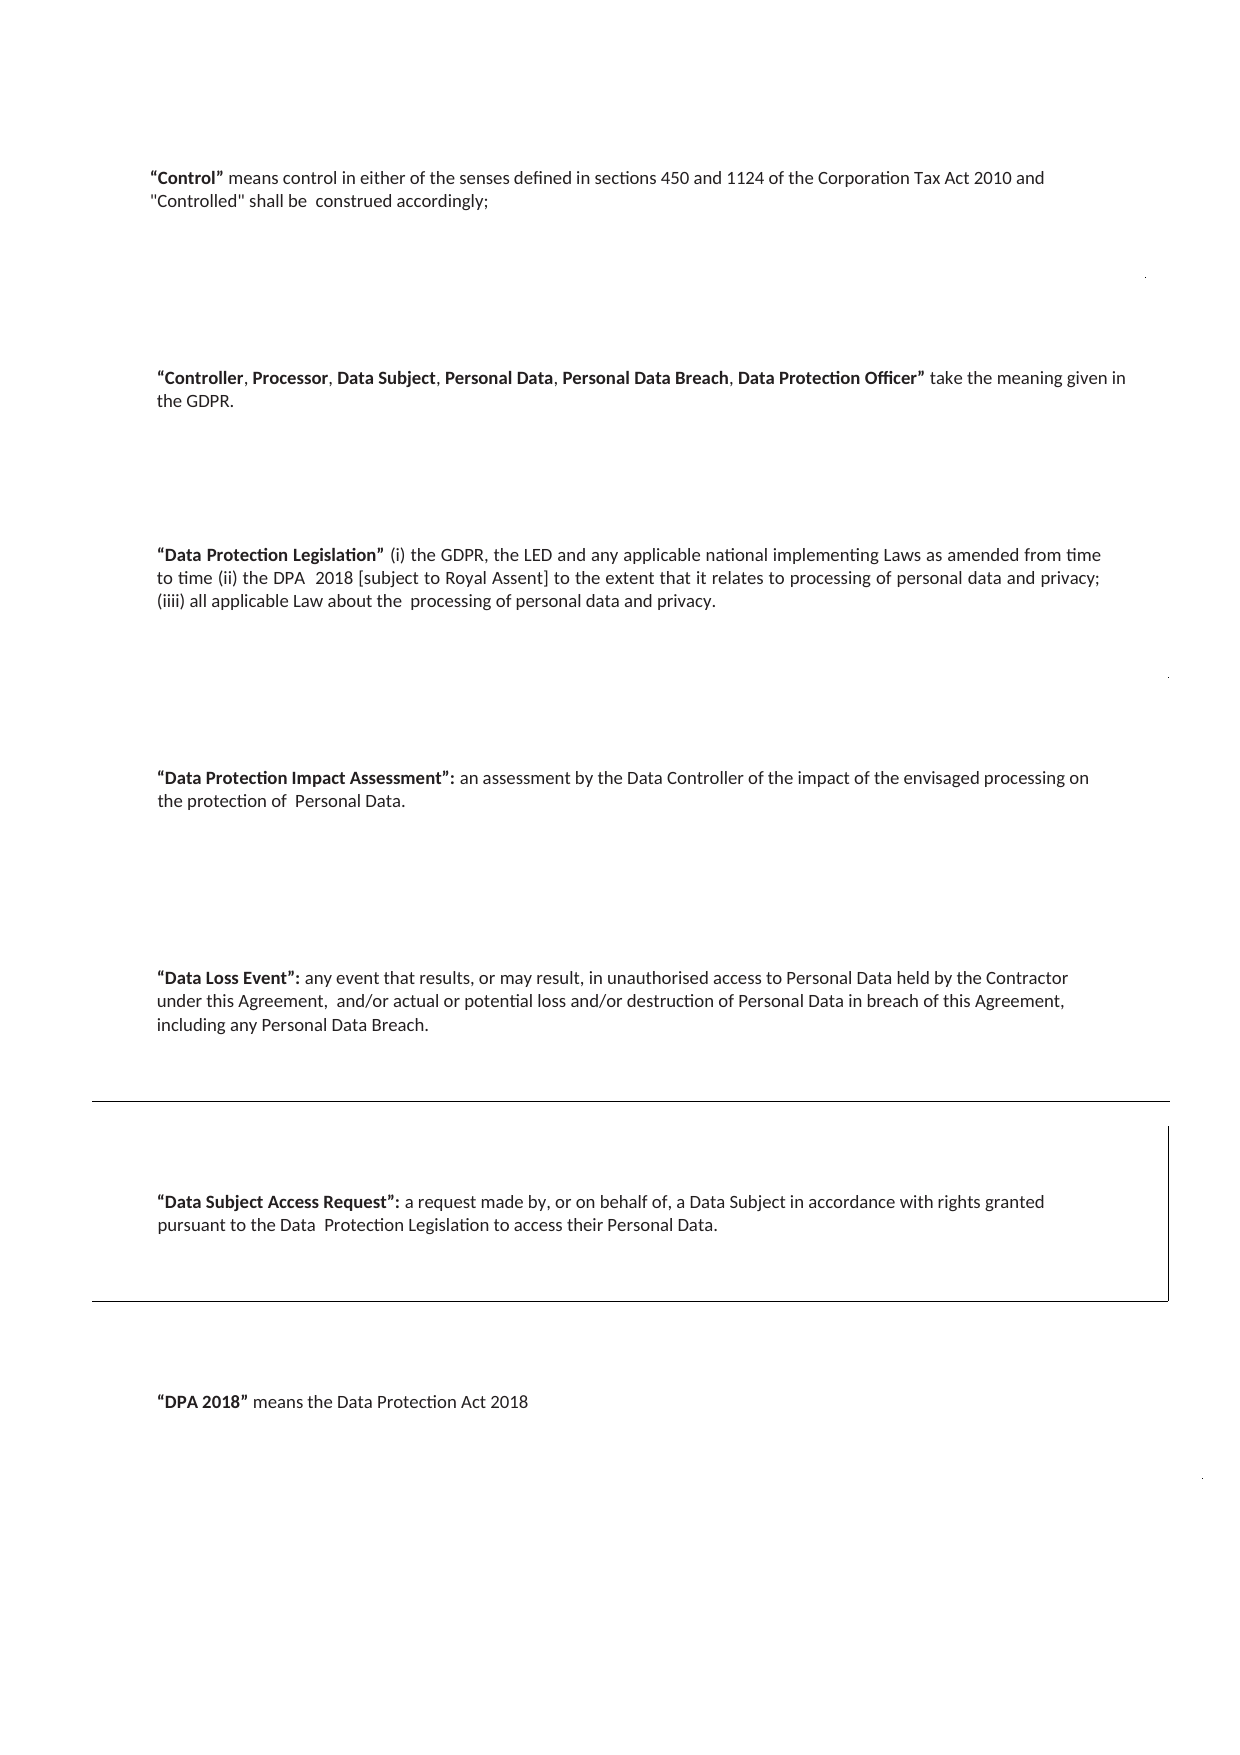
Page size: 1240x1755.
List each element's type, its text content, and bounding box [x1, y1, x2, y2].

text “DPA 2018” means the Data Protection Act 2018 [93, 1326, 1202, 1478]
text “Controller, Processor, Data Subject, Personal Data, Personal Data Breach, Data Protection Officer” take the meaning given in the GDPR. [93, 303, 1202, 477]
text “Data Protection Legislation” (i) the GDPR, the LED and any applicable national implementing Laws as amended from time to time (ii) the DPA 2018 [subject to Royal Assent] to the extent that it relates to processing of personal data and privacy; (iiii) all applicable Law about the processing of personal data and privacy. [93, 479, 1168, 677]
text “Control” means control in either of the senses defined in sections 450 and 1124 of the Corporation Tax Act 2010 and "Controlled" shall be construed accordingly; [86, 103, 1145, 277]
text “Data Protection Impact Assessment”: an assessment by the Data Controller of the impact of the envisaged processing on the protection of Personal Data. [93, 702, 1168, 877]
text “Data Subject Access Request”: a request made by, or on behalf of, a Data Subject in accordance with rights granted pursuant to the Data Protection Legislation to access their Personal Data. [93, 1126, 1167, 1300]
text “Data Loss Event”: any event that results, or may result, in unauthorised access to Personal Data held by the Contractor under this Agreement, and/or actual or potential loss and/or destruction of Personal Data in breach of this Agreement, including any Personal Data Breach. [93, 903, 1169, 1100]
